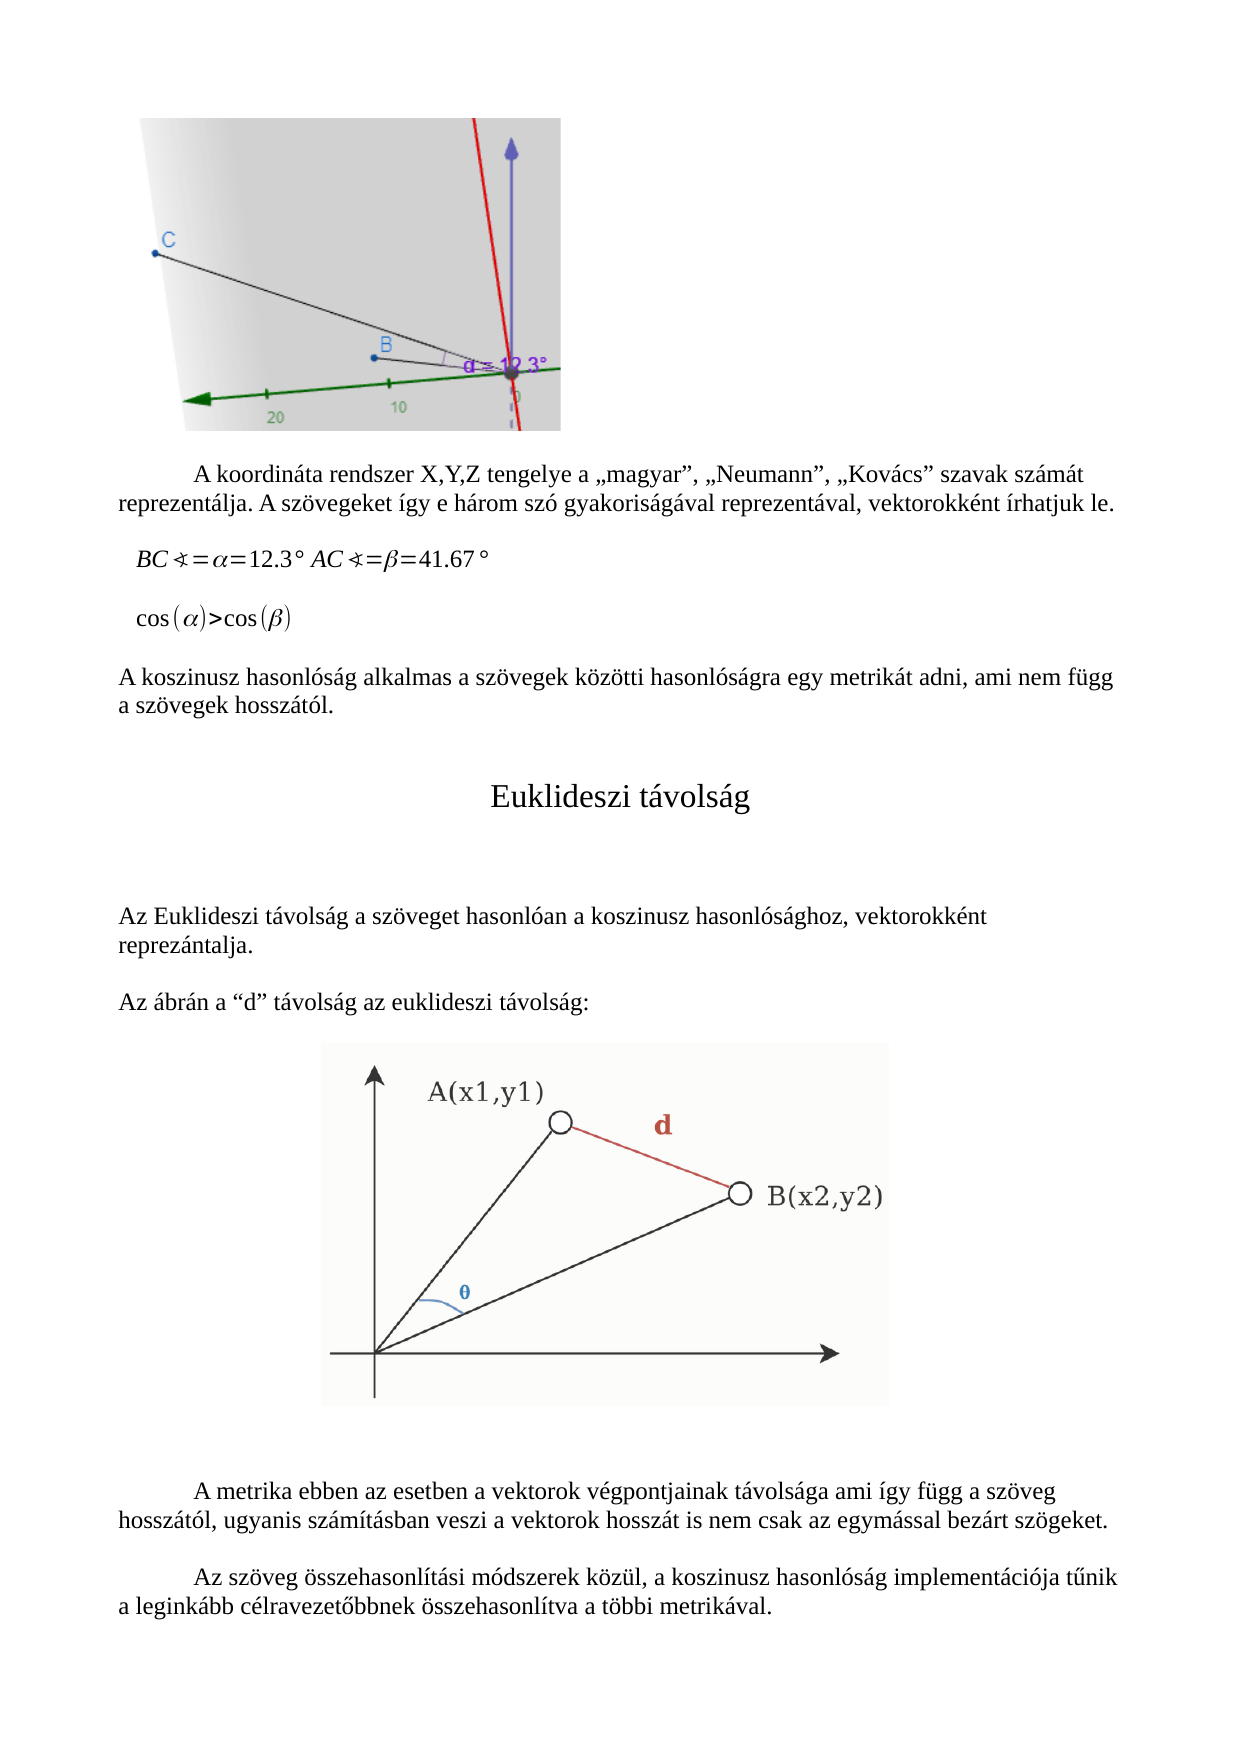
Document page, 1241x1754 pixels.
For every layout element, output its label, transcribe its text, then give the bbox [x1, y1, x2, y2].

picture [118, 118, 561, 431]
text Az ábrán a “d” távolság az euklideszi távolság: [118, 987, 1122, 1016]
picture [321, 1043, 889, 1406]
text Az szöveg összehasonlítási módszerek közül, a koszinusz hasonlóság implementációja tűnik a leginkább célravezetőbbnek összehasonlítva a többi metrikával. [118, 1562, 1122, 1620]
text Az Euklideszi távolság a szöveget hasonlóan a koszinusz hasonlósághoz, vektorokként reprezántalja. [118, 901, 1122, 959]
text A koordináta rendszer X,Y,Z tengelye a „magyar”, „Neumann”, „Kovács” szavak számát reprezentálja. A szövegeket így e három szó gyakoriságával reprezentával, vektorokként írhatjuk le. [118, 459, 1122, 517]
text A metrika ebben az esetben a vektorok végpontjainak távolsága ami így függ a szöveg hosszától, ugyanis számításban veszi a vektorok hosszát is nem csak az egymással bezárt szögeket. [118, 1476, 1122, 1534]
text Euklideszi távolság [118, 777, 1122, 815]
text A koszinusz hasonlóság alkalmas a szövegek közötti hasonlóságra egy metrikát adni, ami nem függ a szövegek hosszától. [118, 662, 1122, 719]
